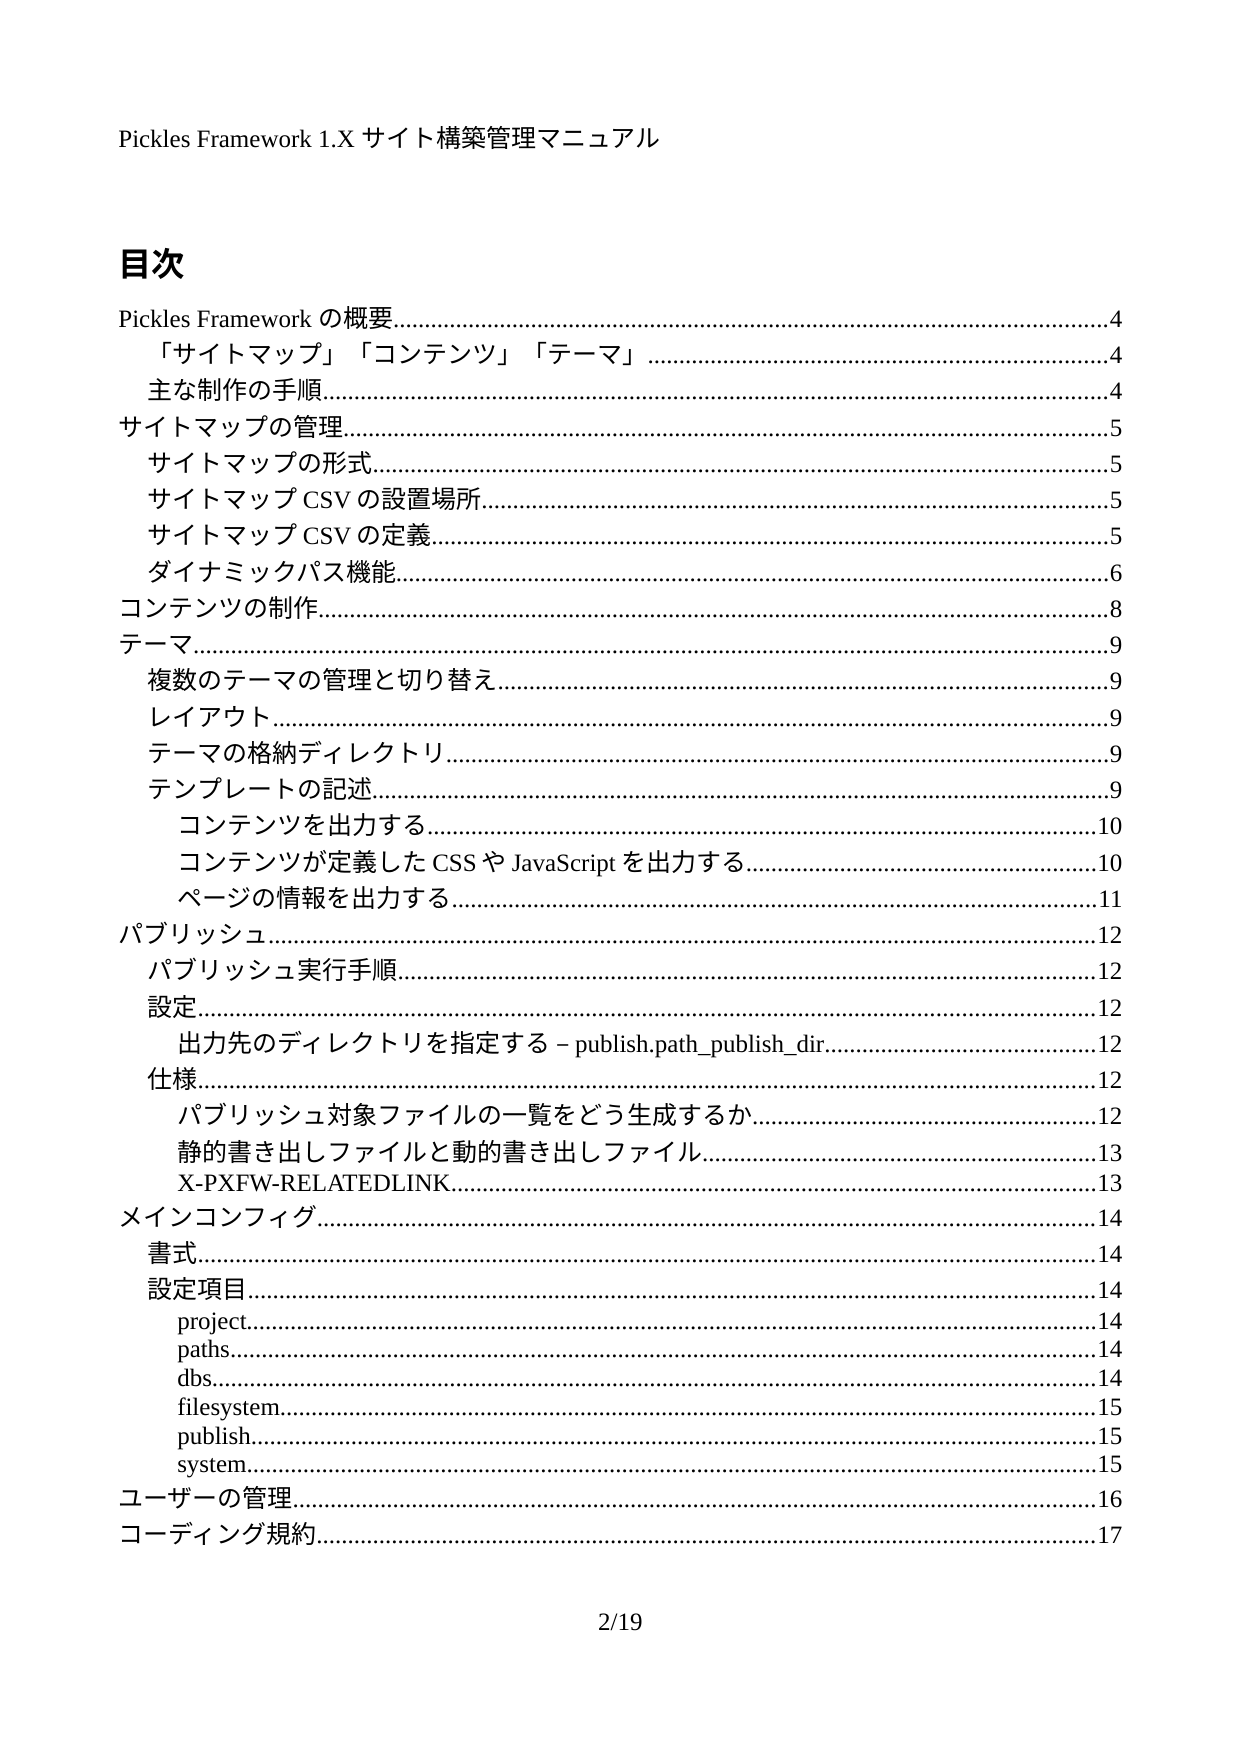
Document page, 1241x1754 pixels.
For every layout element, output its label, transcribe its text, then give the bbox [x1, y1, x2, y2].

text レイアウト 9 [148, 697, 1122, 733]
text コンテンツの制作 8 [118, 588, 1122, 624]
text paths 14 [177, 1334, 1122, 1363]
text コンテンツを出力する 10 [177, 806, 1122, 842]
text 複数のテーマの管理と切り替え 9 [148, 661, 1122, 697]
text コーディング規約 17 [118, 1514, 1122, 1551]
text パブリッシュ 12 [118, 914, 1122, 951]
text 設定 12 [148, 987, 1122, 1023]
text Pickles Framework の概要 4 [118, 298, 1122, 334]
text コンテンツが定義したCSSやJavaScriptを出力する 10 [177, 842, 1122, 878]
text サイトマップの管理 5 [118, 407, 1122, 443]
text 仕様 12 [148, 1059, 1122, 1096]
text メインコンフィグ 14 [118, 1197, 1122, 1233]
text 書式 14 [148, 1233, 1122, 1269]
subtitle 目次 [118, 238, 1122, 286]
text publish 15 [177, 1421, 1122, 1449]
text ユーザーの管理 16 [118, 1478, 1122, 1514]
text system 15 [177, 1449, 1122, 1478]
text ダイナミックパス機能 6 [148, 552, 1122, 588]
text パブリッシュ実行手順 12 [148, 951, 1122, 987]
text サイトマップの形式 5 [148, 443, 1122, 479]
text 出力先のディレクトリを指定する – publish.path_publish_dir 12 [177, 1023, 1122, 1059]
text パブリッシュ対象ファイルの一覧をどう生成するか 12 [177, 1096, 1122, 1132]
text 設定項目 14 [148, 1269, 1122, 1306]
text filesystem 15 [177, 1392, 1122, 1421]
text X-PXFW-RELATEDLINK 13 [177, 1168, 1122, 1197]
text テーマ 9 [118, 624, 1122, 661]
text dbs 14 [177, 1363, 1122, 1392]
text ページの情報を出力する 11 [177, 878, 1122, 914]
text 「サイトマップ」「コンテンツ」「テーマ」 4 [148, 334, 1122, 371]
text テンプレートの記述 9 [148, 769, 1122, 806]
text 静的書き出しファイルと動的書き出しファイル 13 [177, 1132, 1122, 1168]
text サイトマップCSVの定義 5 [148, 516, 1122, 552]
text 主な制作の手順 4 [148, 371, 1122, 407]
text project 14 [177, 1306, 1122, 1334]
text サイトマップCSVの設置場所 5 [148, 479, 1122, 516]
text テーマの格納ディレクトリ 9 [148, 733, 1122, 769]
